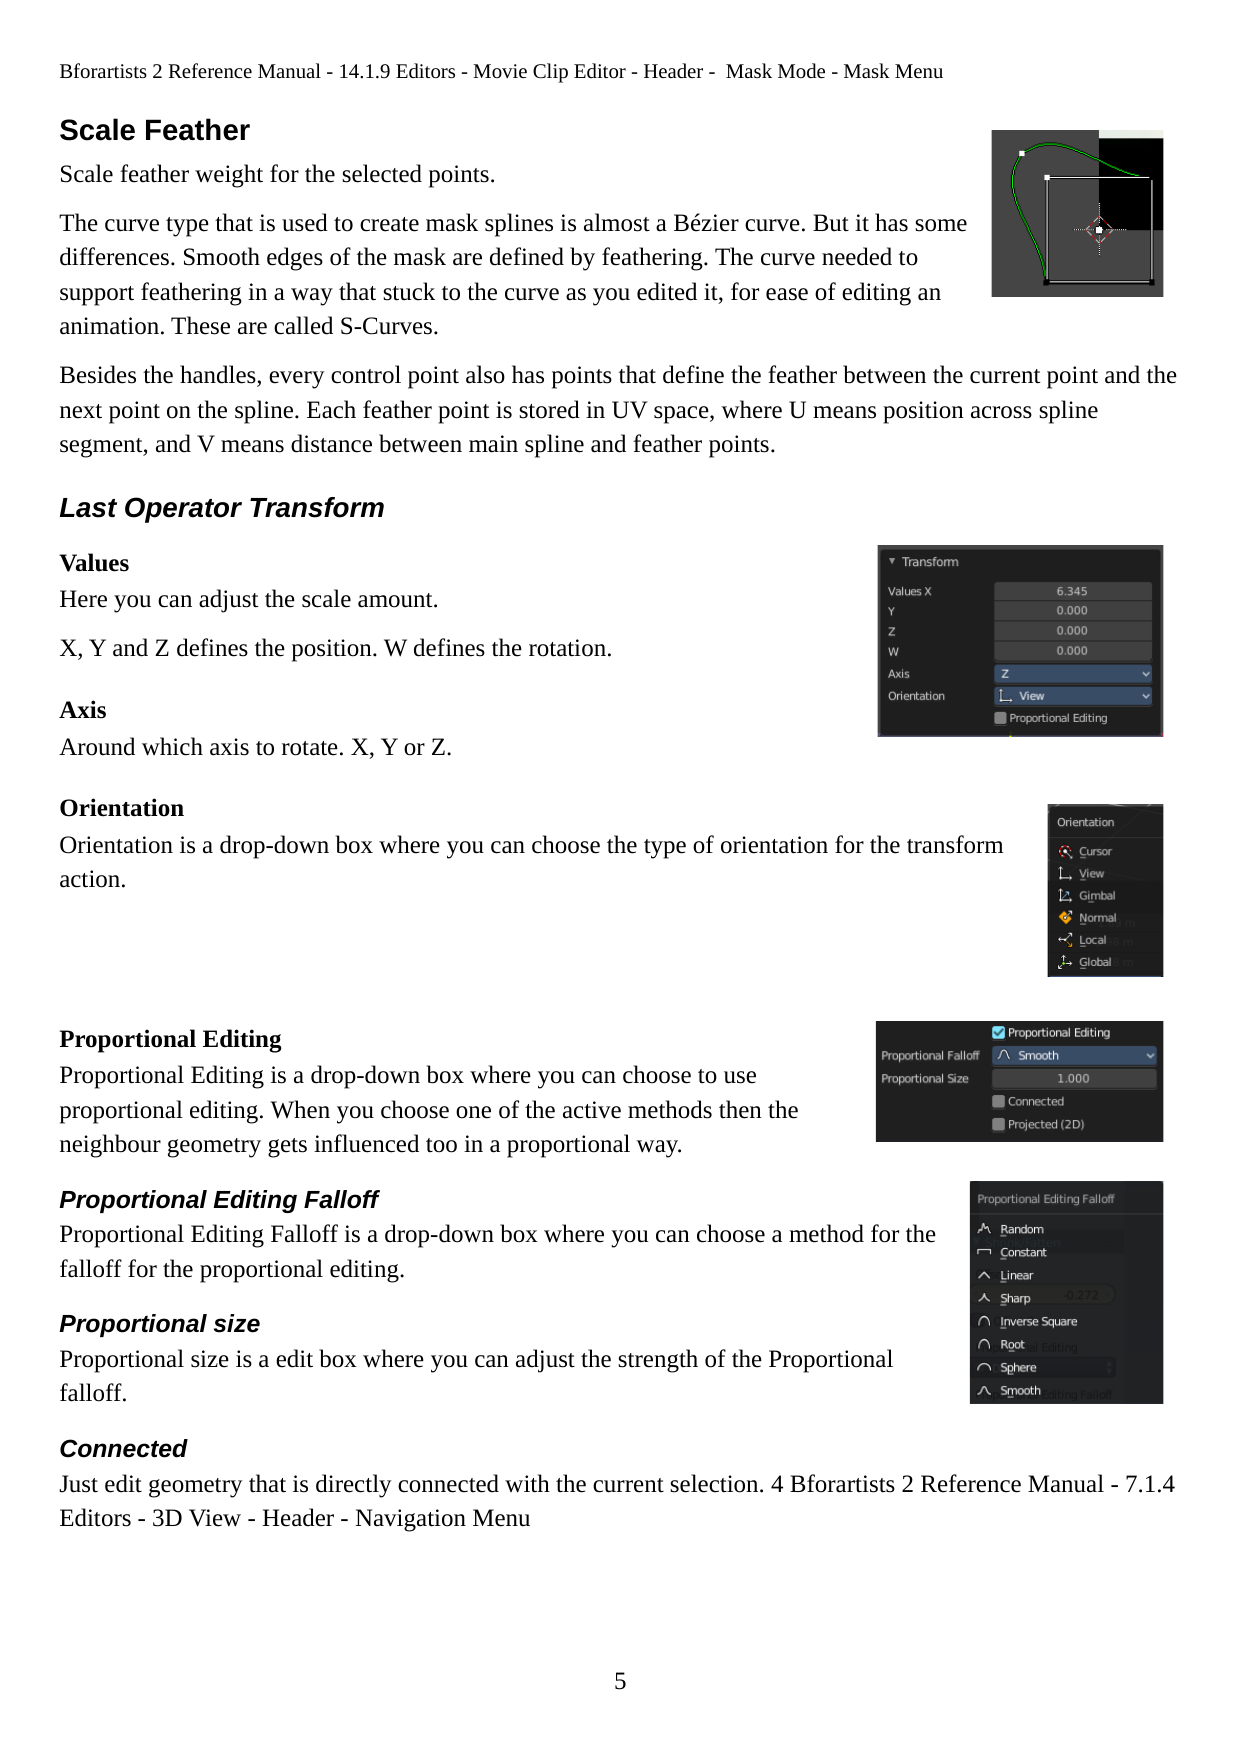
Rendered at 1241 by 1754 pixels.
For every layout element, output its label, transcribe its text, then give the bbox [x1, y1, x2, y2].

text Proportional size is a edit box where you can adjust the strength of the Proportional falloff. [59, 1344, 1181, 1407]
subtitle Last Operator Transform [59, 491, 1181, 523]
subtitle Proportional Editing Falloff [59, 1185, 969, 1213]
subtitle Connected [59, 1434, 1181, 1462]
picture [969, 1181, 1164, 1404]
text Around which axis to rotate. X, Y or Z. [59, 732, 1181, 760]
text Orientation is a drop-down box where you can choose the type of orientation for the transform action. [59, 830, 1047, 893]
subtitle Axis [59, 695, 877, 724]
subtitle Proportional Editing [59, 1024, 875, 1053]
subtitle [1164, 1024, 1181, 1053]
text X, Y and Z defines the position. W defines the rotation. [59, 633, 877, 662]
subtitle [1164, 1309, 1181, 1338]
text The curve type that is used to create mask splines is almost a Bézier curve. But it has some differences. Smooth edges of the mask are defined by feathering. The curve needed to support feathering in a way that stuck to the curve as you edited it, for ease of editing an animation. These are called S-Curves. [59, 208, 1181, 340]
subtitle Values [59, 548, 877, 577]
text Proportional Editing Falloff is a drop-down box where you can choose a method for the falloff for the proportional editing. [59, 1219, 969, 1283]
picture [875, 1021, 1164, 1142]
subtitle Scale Feather [59, 113, 1181, 146]
subtitle Proportional size [59, 1309, 969, 1338]
picture [991, 130, 1164, 297]
picture [877, 545, 1164, 737]
text Scale feather weight for the selected points. [59, 159, 991, 188]
text Here you can adjust the scale amount. [59, 584, 877, 613]
subtitle [1164, 548, 1181, 577]
text Besides the handles, every control point also has points that define the feather between the current point and the next point on the spline. Each feather point is stored in UV space, where U means position across spline segment, and V means distance between main spline and feather points. [59, 360, 1181, 458]
subtitle Orientation [59, 793, 1181, 822]
subtitle [1164, 695, 1181, 724]
text Proportional Editing is a drop-down box where you can choose to use proportional editing. When you choose one of the active methods then the neighbour geometry gets influenced too in a proportional way. [59, 1060, 1181, 1158]
text Just edit geometry that is directly connected with the current selection. 4 Bforartists 2 Reference Manual - 7.1.4 Editors - 3D View - Header - Navigation Menu [59, 1469, 1181, 1532]
picture [1047, 804, 1164, 977]
